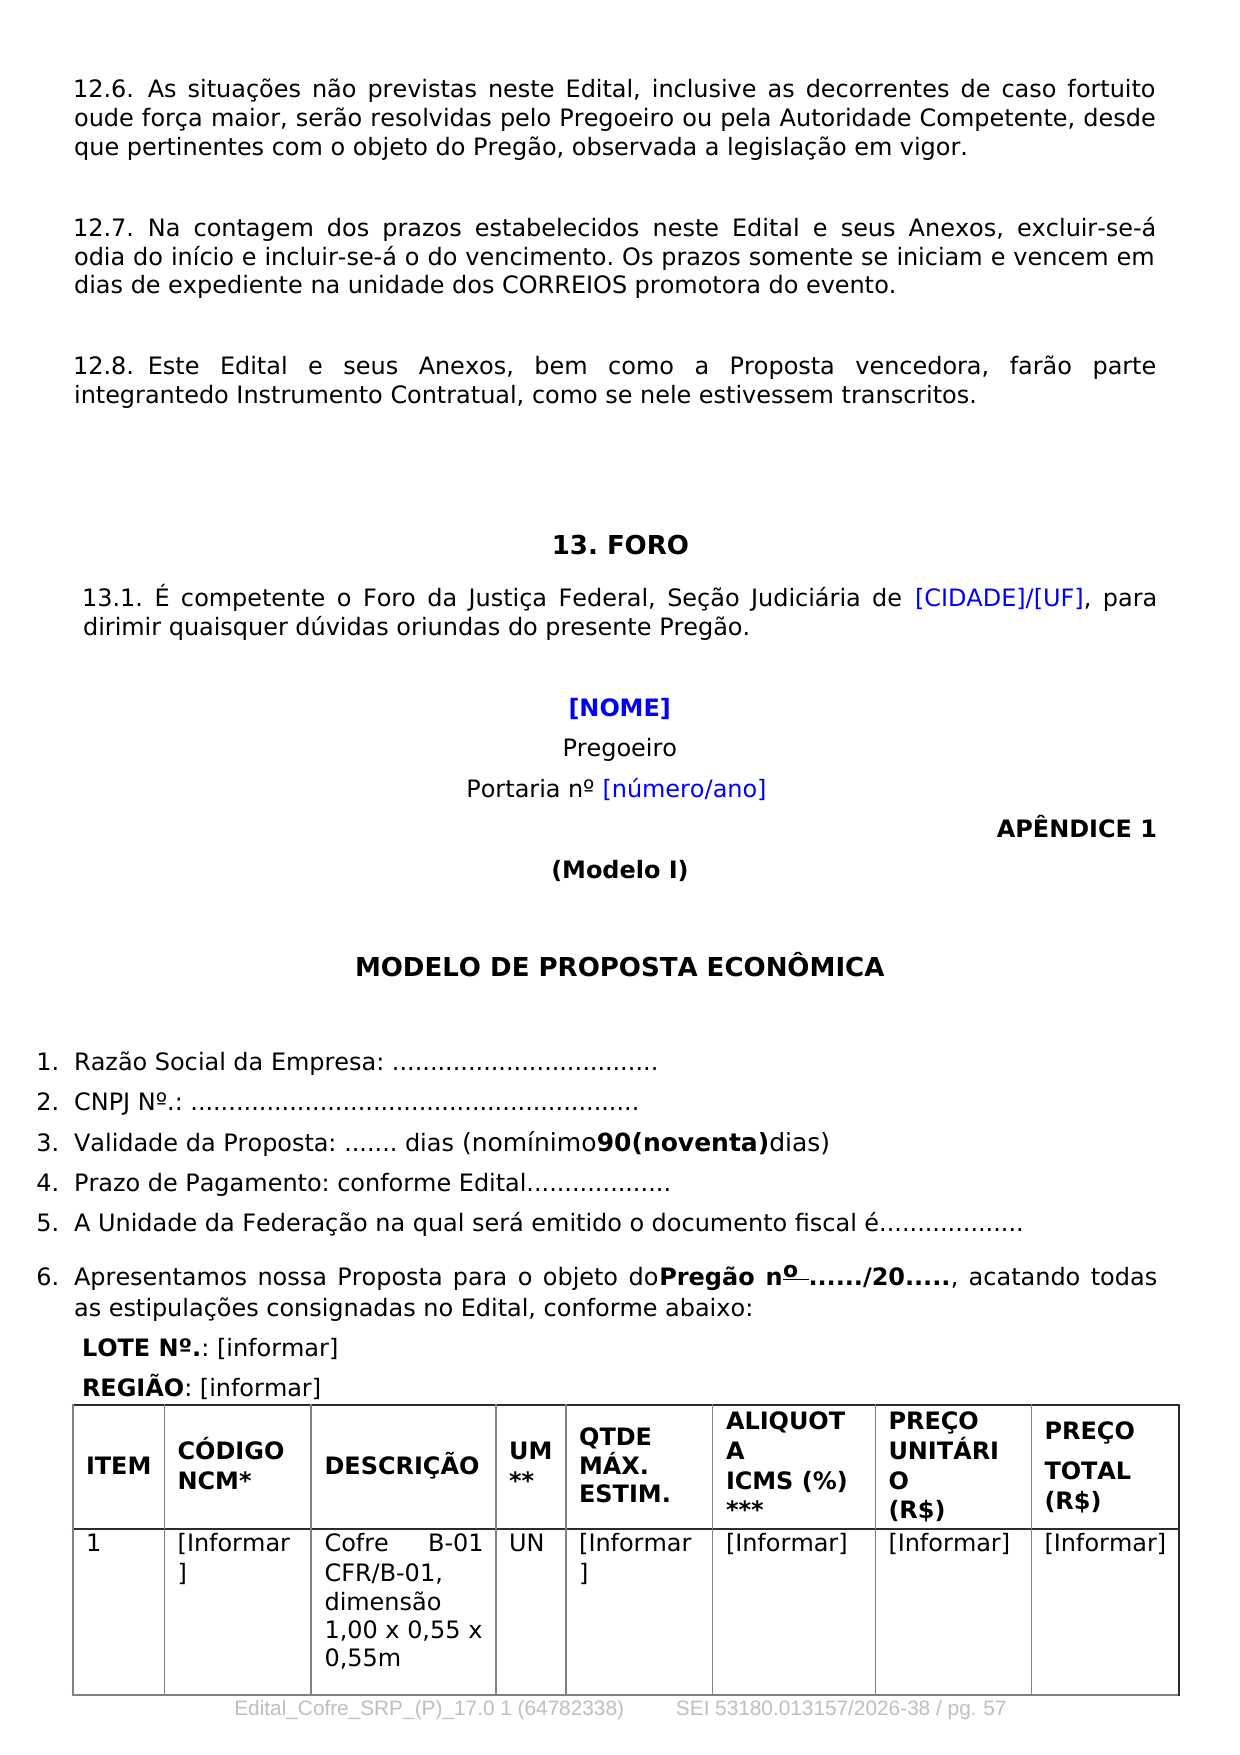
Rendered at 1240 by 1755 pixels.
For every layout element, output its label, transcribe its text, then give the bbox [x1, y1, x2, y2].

list Na contagem dos prazos estabelecidos neste Edital e seus Anexos, excluir-se-á odia do início e incluir-se-á o do vencimento. Os prazos somente se iniciam e vencem em dias de expediente na unidade dos CORREIOS promotora do evento. [73, 214, 1157, 299]
table_header PREÇO UNITÁRIO (R$) [876, 1406, 1031, 1528]
text Portaria nº [número/ano] [74, 775, 1159, 803]
text LOTE Nº.: [informar] [82, 1334, 1157, 1362]
text 13.1. É competente o Foro da Justiça Federal, Seção Judiciária de [CIDADE]/[UF], para dirimir quaisquer dúvidas oriundas do presente Pregão. [82, 584, 1157, 641]
table_header UM ** [497, 1406, 565, 1528]
table_cell UN [497, 1530, 565, 1694]
table_header CÓDIGO NCM* [165, 1406, 310, 1528]
list Razão Social da Empresa: ................................... [36, 1048, 1157, 1076]
table_header ALIQUOTA ICMS (%) *** [713, 1406, 875, 1528]
table_header DESCRIÇÃO [312, 1406, 495, 1528]
text Pregoeiro [84, 734, 1155, 762]
subtitle 13. FORO [83, 530, 1157, 560]
list Prazo de Pagamento: conforme Edital................... [36, 1169, 1157, 1197]
table_header ITEM [74, 1406, 164, 1528]
list As situações não previstas neste Edital, inclusive as decorrentes de caso fortuito oude força maior, serão resolvidas pelo Pregoeiro ou pela Autoridade Competente, desde que pertinentes com o objeto do Pregão, observada a legislação em vigor. [73, 75, 1157, 161]
text APÊNDICE 1 [74, 815, 1157, 843]
table_cell [Informar] [567, 1530, 712, 1694]
table_header QTDE MÁX. ESTIM. [567, 1406, 712, 1528]
table_cell [Informar] [876, 1530, 1031, 1694]
text (Modelo I) [75, 856, 1164, 884]
table_cell [Informar] [713, 1530, 875, 1694]
list CNPJ Nº.: ........................................................... [36, 1088, 1157, 1116]
subtitle MODELO DE PROPOSTA ECONÔMICA [83, 953, 1156, 983]
list Validade da Proposta: ....... dias (nomínimo90(noventa)dias) [36, 1128, 1157, 1157]
text REGIÃO: [informar] [82, 1374, 1157, 1402]
list A Unidade da Federação na qual será emitido o documento fiscal é................... [36, 1209, 1157, 1237]
table_cell [Informar] [1032, 1530, 1178, 1694]
list Este Edital e seus Anexos, bem como a Proposta vencedora, farão parte integrantedo Instrumento Contratual, como se nele estivessem transcritos. [73, 352, 1157, 409]
list Apresentamos nossa Proposta para o objeto doPregão no ....../20....., acatando todas as estipulações consignadas no Edital, conforme abaixo: [36, 1257, 1157, 1322]
table_cell Cofre B-01 CFR/B-01, dimensão 1,00 x 0,55 x 0,55m [312, 1530, 495, 1694]
text [NOME] [74, 694, 1165, 722]
table_cell [Informar] [165, 1530, 310, 1694]
table_cell 1 [74, 1530, 164, 1694]
table_header PREÇO TOTAL (R$) [1032, 1406, 1178, 1528]
